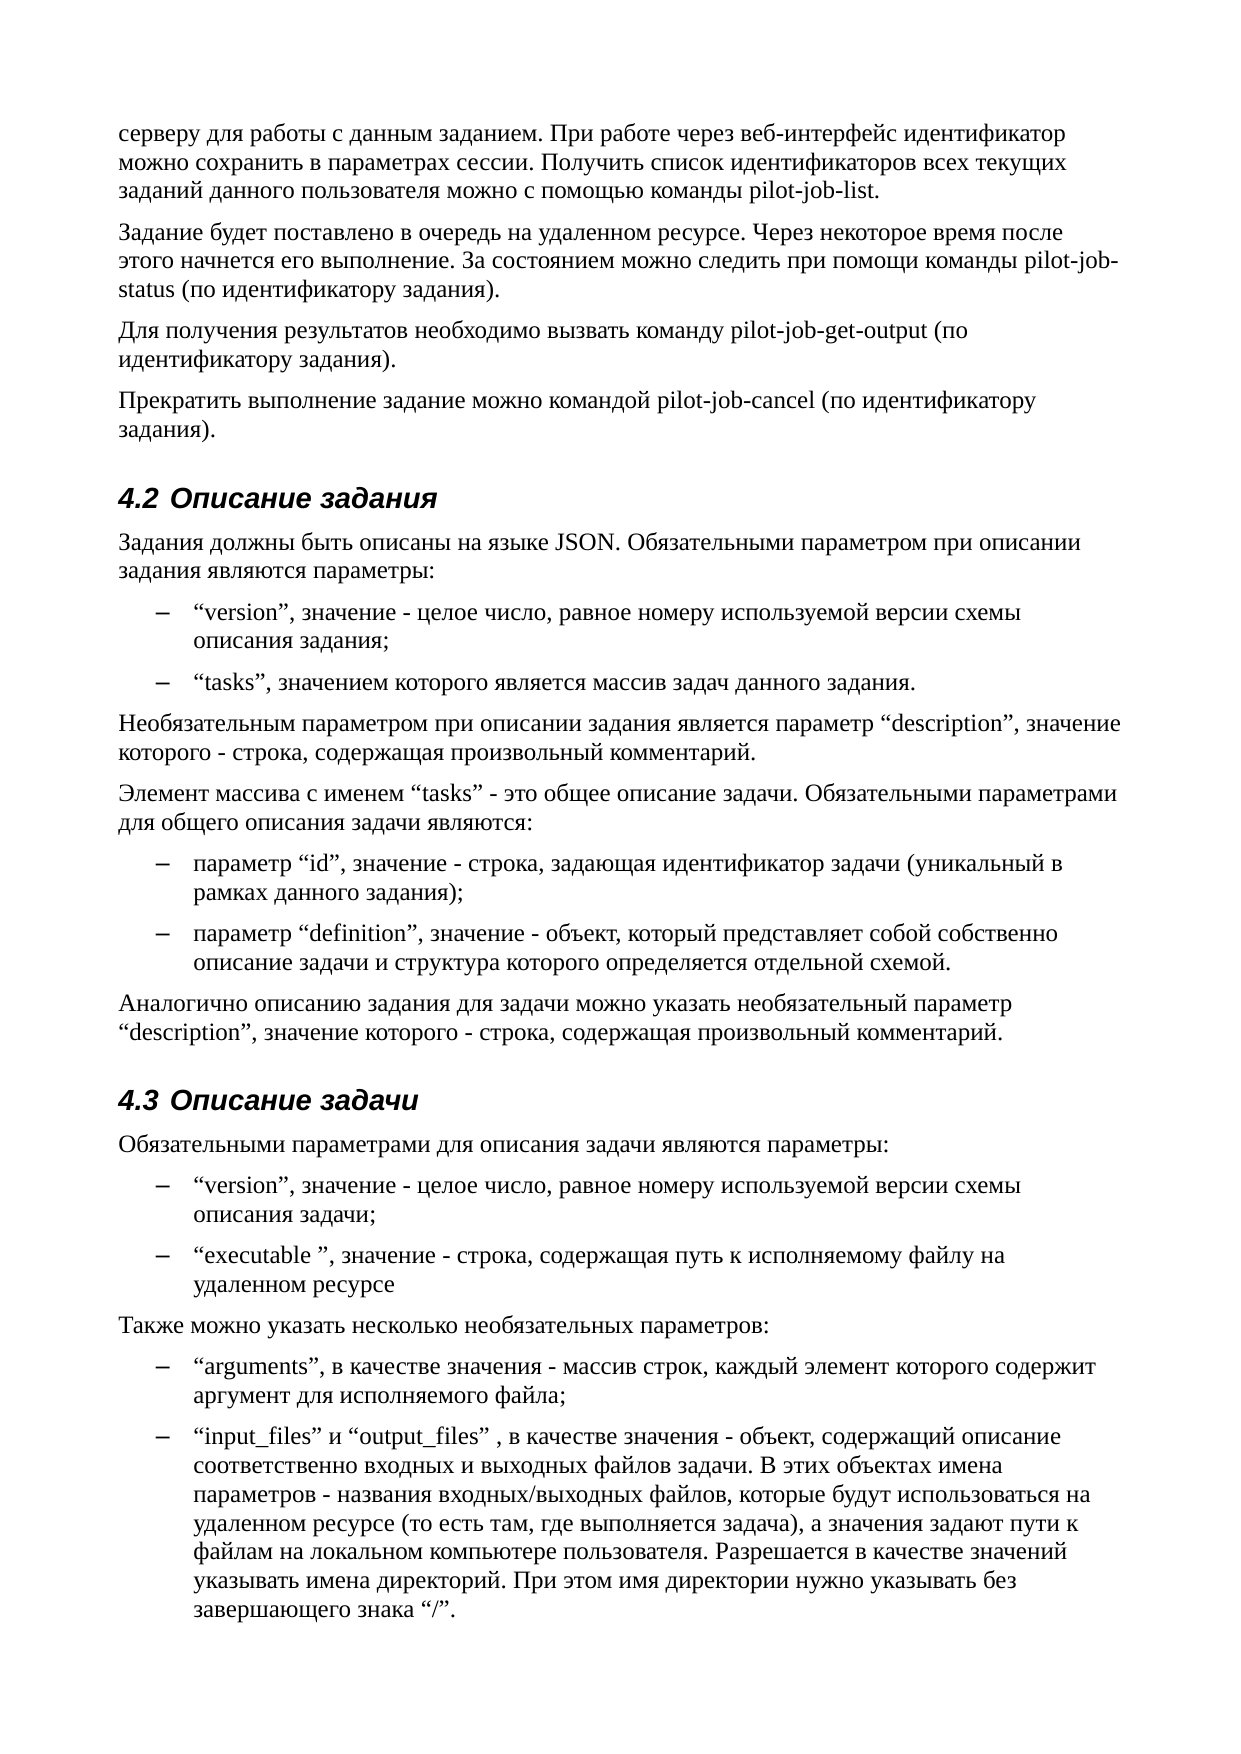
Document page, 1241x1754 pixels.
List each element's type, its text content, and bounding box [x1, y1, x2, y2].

text Задание будет поставлено в очередь на удаленном ресурсе. Через некоторое время после этого начнется его выполнение. За состоянием можно следить при помощи команды pilot-job-status (по идентификатору задания). [118, 217, 1122, 303]
text Задания должны быть описаны на языке JSON. Обязательными параметром при описании задания являются параметры: [118, 527, 1122, 584]
list “arguments”, в качестве значения - массив строк, каждый элемент которого содержит аргумент для исполняемого файла; [156, 1351, 1122, 1409]
list “input_files” и “output_files” , в качестве значения - объект, содержащий описание соответственно входных и выходных файлов задачи. В этих объектах имена параметров - названия входных/выходных файлов, которые будут использоваться на удаленном ресурсе (то есть там, где выполняется задача), а значения задают пути к файлам на локальном компьютере пользователя. Разрешается в качестве значений указывать имена директорий. При этом имя директории нужно указывать без завершающего знака “/”. [156, 1421, 1122, 1623]
text Элемент массива с именем “tasks” - это общее описание задачи. Обязательными параметрами для общего описания задачи являются: [118, 778, 1122, 835]
list “version”, значение - целое число, равное номеру используемой версии схемы описания задачи; [156, 1170, 1122, 1228]
list “tasks”, значением которого является массив задач данного задания. [156, 667, 1122, 695]
text Прекратить выполнение задание можно командой pilot-job-cancel (по идентификатору задания). [118, 386, 1122, 443]
text Необязательным параметром при описании задания является параметр “description”, значение которого - строка, содержащая произвольный комментарий. [118, 708, 1122, 765]
text Для получения результатов необходимо вызвать команду pilot-job-get-output (по идентификатору задания). [118, 316, 1122, 373]
list “version”, значение - целое число, равное номеру используемой версии схемы описания задания; [156, 597, 1122, 654]
subtitle 4.3 Описание задачи [118, 1083, 1122, 1116]
list параметр “id”, значение - строка, задающая идентификатор задачи (уникальный в рамках данного задания); [156, 848, 1122, 905]
text серверу для работы с данным заданием. При работе через веб-интерфейс идентификатор можно сохранить в параметрах сессии. Получить список идентификаторов всех текущих заданий данного пользователя можно с помощью команды pilot-job-list. [118, 118, 1122, 204]
subtitle 4.2 Описание задания [118, 481, 1122, 514]
list параметр “definition”, значение - объект, который представляет собой собственно описание задачи и структура которого определяется отдельной схемой. [156, 918, 1122, 975]
text Также можно указать несколько необязательных параметров: [118, 1310, 1122, 1339]
text Обязательными параметрами для описания задачи являются параметры: [118, 1129, 1122, 1158]
list “executable ”, значение - строка, содержащая путь к исполняемому файлу на удаленном ресурсе [156, 1240, 1122, 1298]
text Аналогично описанию задания для задачи можно указать необязательный параметр “description”, значение которого - строка, содержащая произвольный комментарий. [118, 988, 1122, 1045]
